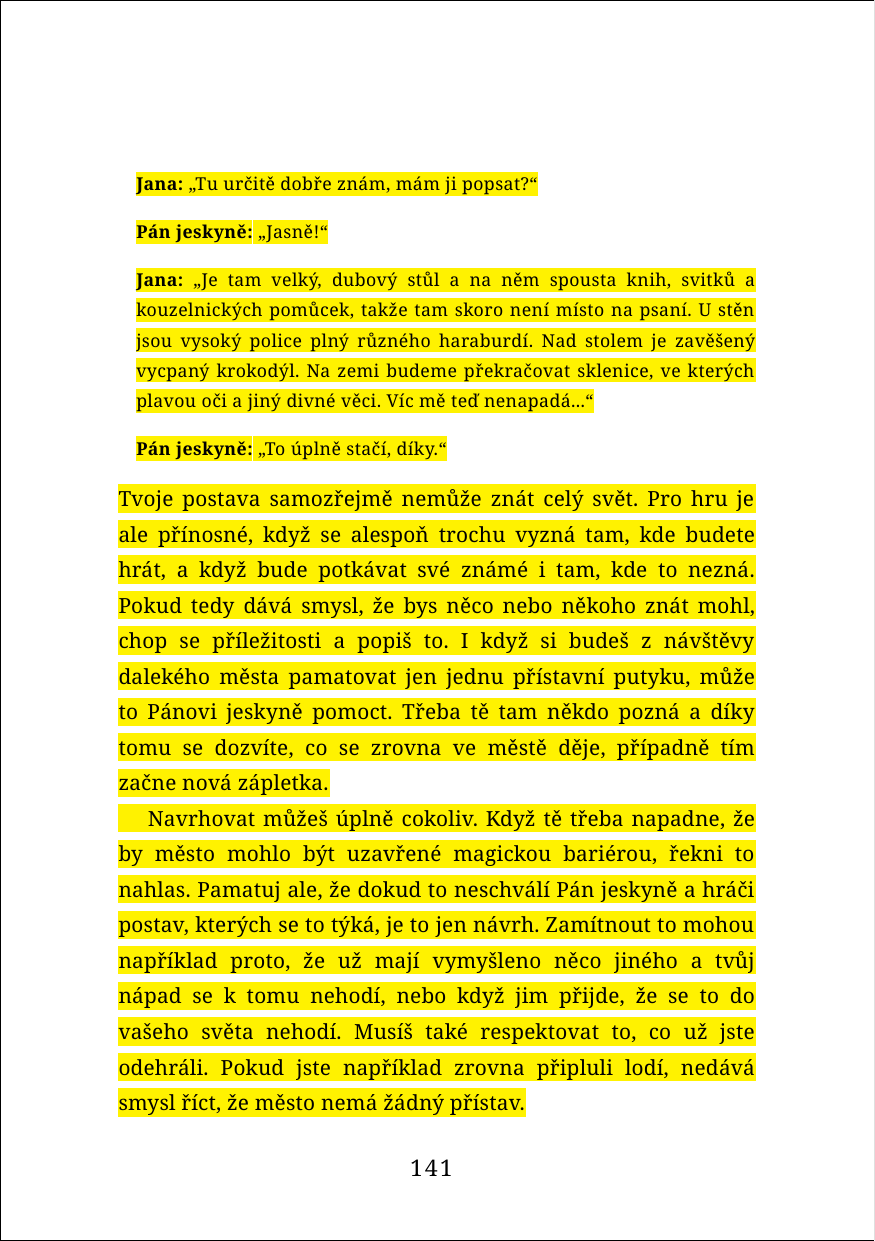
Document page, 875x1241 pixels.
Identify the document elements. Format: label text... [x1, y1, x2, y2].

text Pán jeskyně: „To úplně stačí, díky.“ [136, 436, 756, 461]
text Pán jeskyně: „Jasně!“ [136, 220, 756, 244]
text Jana: „Je tam velký, dubový stůl a na něm spousta knih, svitků a kouzelnických pomůcek, takže tam skoro není místo na psaní. U stěn jsou vysoký police plný různého haraburdí. Nad stolem je zavěšený vycpaný krokodýl. Na zemi budeme překračovat sklenice, ve kterých plavou oči a jiný divné věci. Víc mě teď nenapadá...“ [136, 268, 756, 413]
text Jana: „Tu určitě dobře znám, mám ji popsat?“ [136, 172, 756, 196]
text Tvoje postava samozřejmě nemůže znát celý svět. Pro hru je ale přínosné, když se alespoň trochu vyzná tam, kde budete hrát, a když bude potkávat své známé i tam, kde to nezná. Pokud tedy dává smysl, že bys něco nebo někoho znát mohl, chop se příležitosti a popiš to. I když si budeš z návštěvy dalekého města pamatovat jen jednu přístavní putyku, může to Pánovi jeskyně pomoct. Třeba tě tam někdo pozná a díky tomu se dozvíte, co se zrovna ve městě děje, případně tím začne nová zápletka. Navrhovat můžeš úplně cokoliv. Když tě třeba napadne, že by město mohlo být uzavřené magickou bariérou, řekni to nahlas. Pamatuj ale, že dokud to neschválí Pán jeskyně a hráči postav, kterých se to týká, je to jen návrh. Zamítnout to mohou například proto, že už mají vymyšleno něco jiného a tvůj nápad se k tomu nehodí, nebo když jim přijde, že se to do vašeho světa nehodí. Musíš také respektovat to, co už jste odehráli. Pokud jste například zrovna připluli lodí, nedává smysl říct, že město nemá žádný přístav. [118, 484, 756, 1117]
